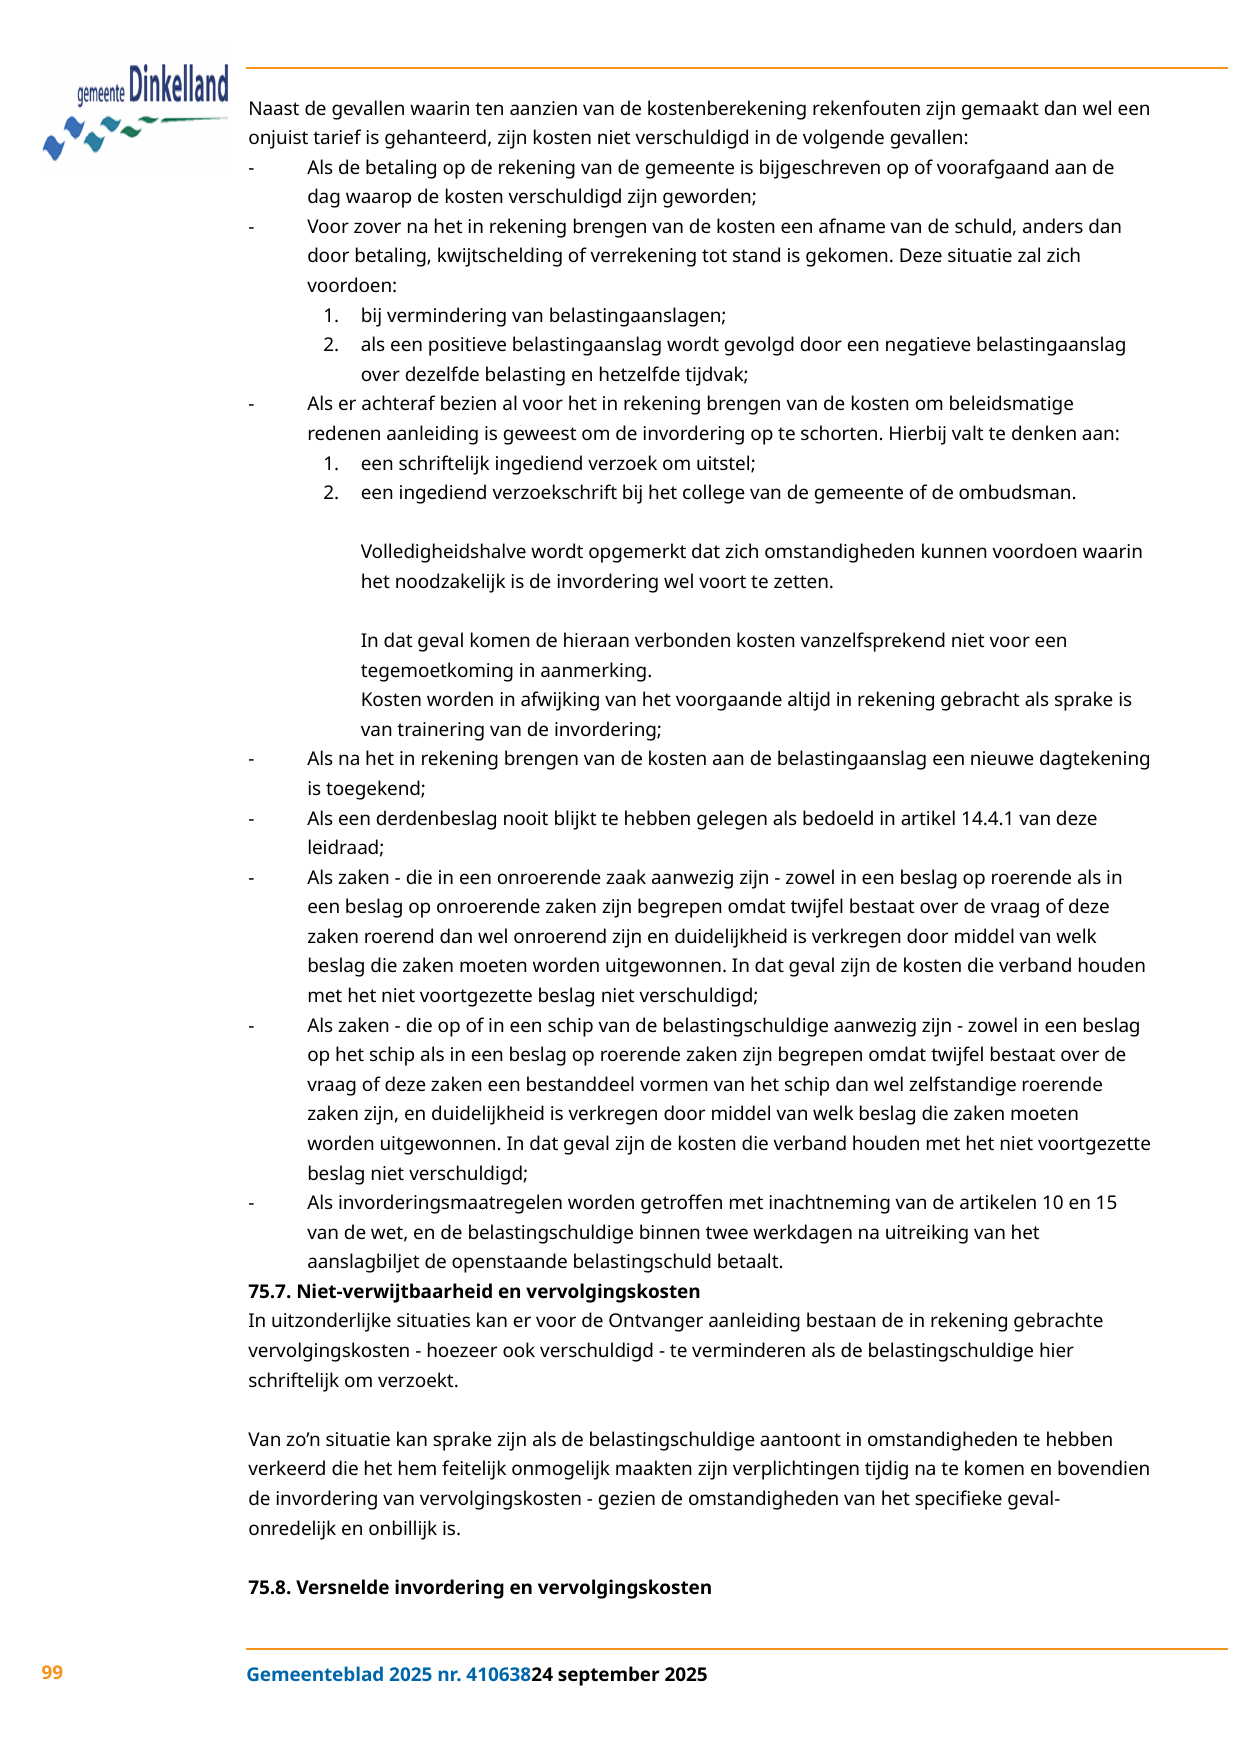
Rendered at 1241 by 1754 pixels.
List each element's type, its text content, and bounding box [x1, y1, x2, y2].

list Als de betaling op de rekening van de gemeente is bijgeschreven op of voorafgaand aan de dag waarop de kosten verschuldigd zijn geworden; [248, 154, 1152, 209]
text 75.7. Niet-verwijtbaarheid en vervolgingskosten [248, 1278, 1152, 1304]
list Kosten worden in afwijking van het voorgaande altijd in rekening gebracht als sprake is van trainering van de invordering; [323, 686, 1152, 742]
list Als na het in rekening brengen van de kosten aan de belastingaanslag een nieuwe dagtekening is toegekend; [248, 746, 1152, 801]
list een schriftelijk ingediend verzoek om uitstel; [323, 450, 1152, 476]
list Voor zover na het in rekening brengen van de kosten een afname van de schuld, anders dan door betaling, kwijtschelding of verrekening tot stand is gekomen. Deze situatie zal zich voordoen: [248, 213, 1152, 298]
list Als een derdenbeslag nooit blijkt te hebben gelegen als bedoeld in artikel 14.4.1 van deze leidraad; [248, 805, 1152, 860]
list als een positieve belastingaanslag wordt gevolgd door een negatieve belastingaanslag over dezelfde belasting en hetzelfde tijdvak; [323, 331, 1152, 387]
text Naast de gevallen waarin ten aanzien van de kostenberekening rekenfouten zijn gemaakt dan wel een onjuist tarief is gehanteerd, zijn kosten niet verschuldigd in de volgende gevallen: [248, 95, 1152, 150]
text 75.8. Versnelde invordering en vervolgingskosten [248, 1574, 1152, 1600]
text In uitzonderlijke situaties kan er voor de Ontvanger aanleiding bestaan de in rekening gebrachte vervolgingskosten - hoezeer ook verschuldigd - te verminderen als de belastingschuldige hier schriftelijk om verzoekt. [248, 1308, 1152, 1393]
list Als zaken - die op of in een schip van de belastingschuldige aanwezig zijn - zowel in een beslag op het schip als in een beslag op roerende zaken zijn begrepen omdat twijfel bestaat over de vraag of deze zaken een bestanddeel vormen van het schip dan wel zelfstandige roerende zaken zijn, en duidelijkheid is verkregen door middel van welk beslag die zaken moeten worden uitgewonnen. In dat geval zijn de kosten die verband houden met het niet voortgezette beslag niet verschuldigd; [248, 1012, 1152, 1186]
list bij vermindering van belastingaanslagen; [323, 302, 1152, 328]
text Van zo’n situatie kan sprake zijn als de belastingschuldige aantoont in omstandigheden te hebben verkeerd die het hem feitelijk onmogelijk maakten zijn verplichtingen tijdig na te komen en bovendien de invordering van vervolgingskosten - gezien de omstandigheden van het specifieke geval- onredelijk en onbillijk is. [248, 1426, 1152, 1541]
list een ingediend verzoekschrift bij het college van de gemeente of de ombudsman. [323, 479, 1152, 505]
list In dat geval komen de hieraan verbonden kosten vanzelfsprekend niet voor een tegemoetkoming in aanmerking. [323, 627, 1152, 683]
picture [41, 47, 231, 172]
list Als invorderingsmaatregelen worden getroffen met inachtneming van de artikelen 10 en 15 van de wet, en de belastingschuldige binnen twee werkdagen na uitreiking van het aanslagbiljet de openstaande belastingschuld betaalt. [248, 1189, 1152, 1274]
list Als er achteraf bezien al voor het in rekening brengen van de kosten om beleidsmatige redenen aanleiding is geweest om de invordering op te schorten. Hierbij valt te denken aan: [248, 391, 1152, 446]
list Volledigheidshalve wordt opgemerkt dat zich omstandigheden kunnen voordoen waarin het noodzakelijk is de invordering wel voort te zetten. [323, 538, 1152, 594]
list Als zaken - die in een onroerende zaak aanwezig zijn - zowel in een beslag op roerende als in een beslag op onroerende zaken zijn begrepen omdat twijfel bestaat over de vraag of deze zaken roerend dan wel onroerend zijn en duidelijkheid is verkregen door middel van welk beslag die zaken moeten worden uitgewonnen. In dat geval zijn de kosten die verband houden met het niet voortgezette beslag niet verschuldigd; [248, 864, 1152, 1008]
